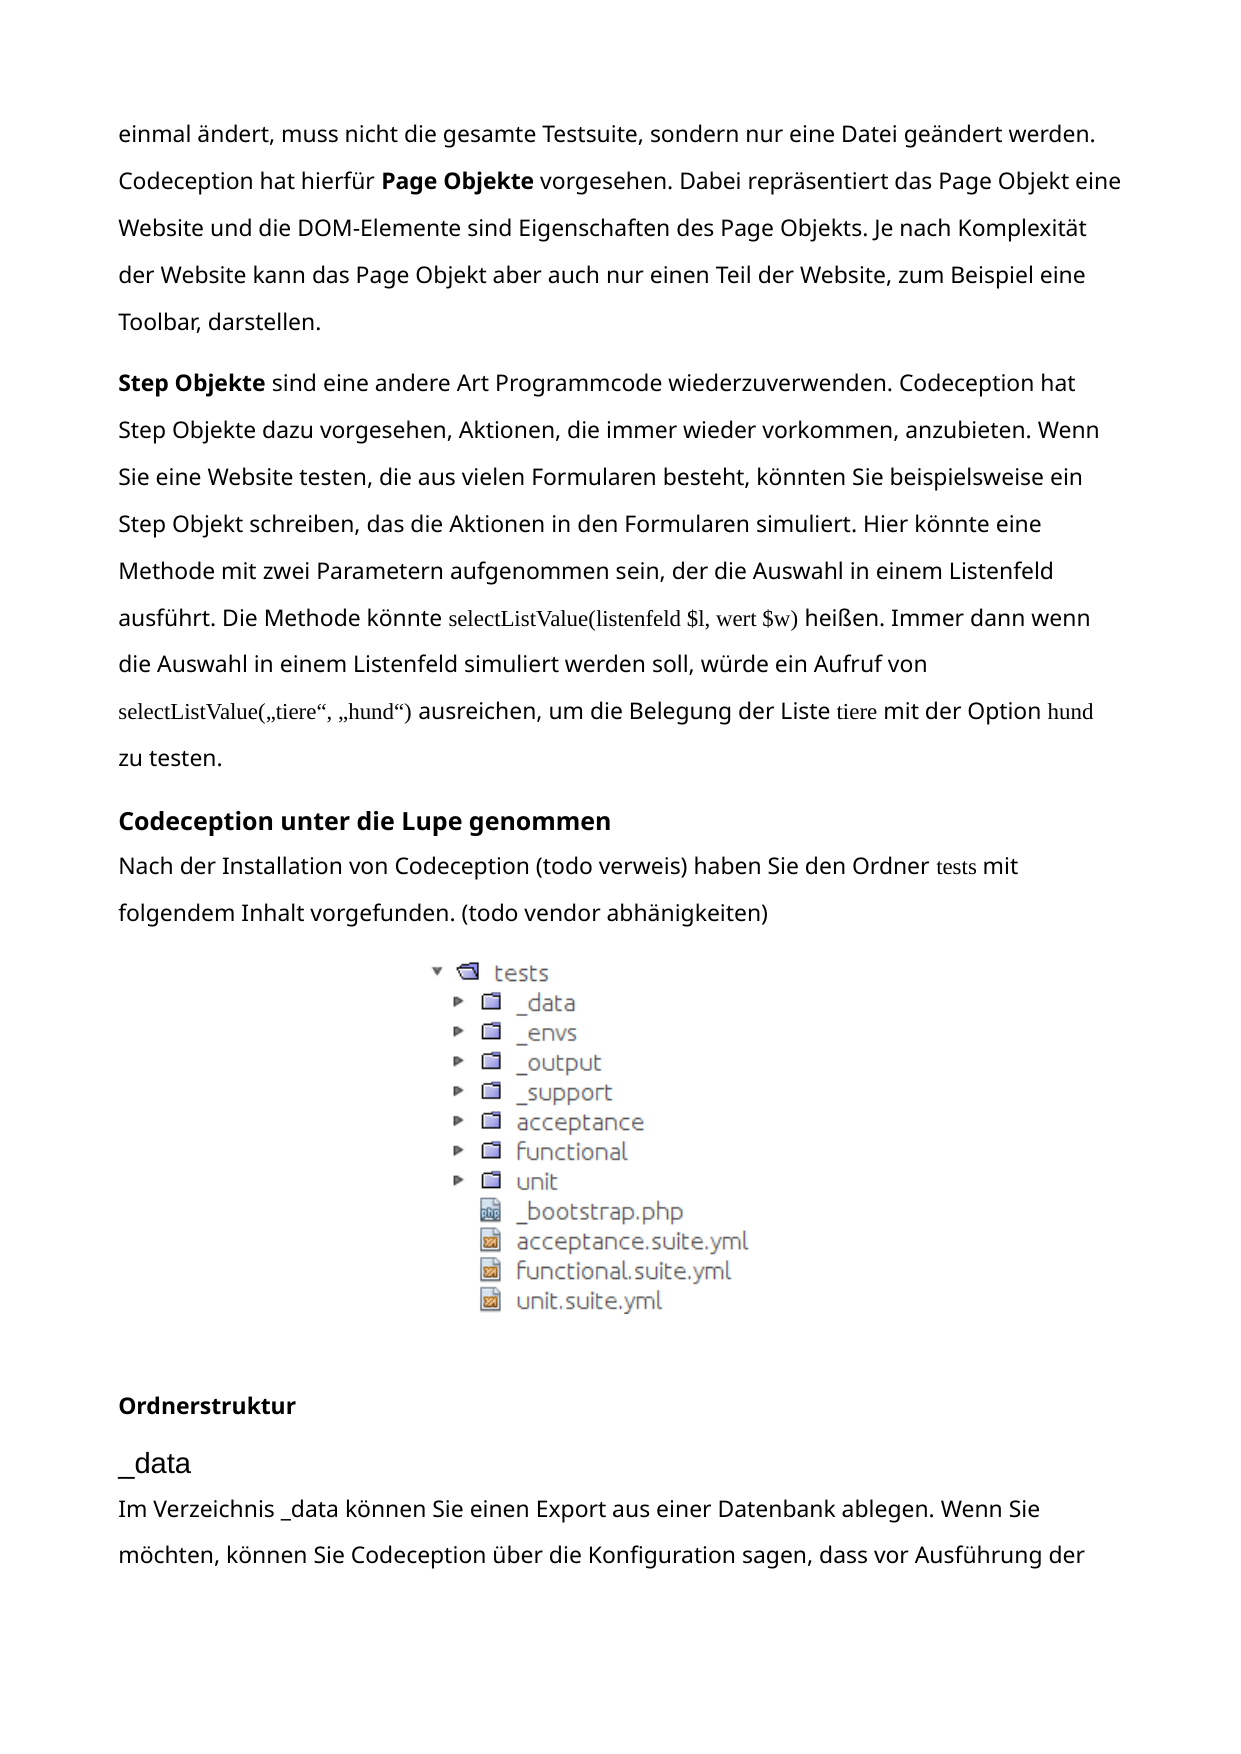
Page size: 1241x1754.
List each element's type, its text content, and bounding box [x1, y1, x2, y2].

subtitle _data [118, 1446, 1122, 1480]
text Im Verzeichnis _data können Sie einen Export aus einer Datenbank ablegen. Wenn Sie möchten, können Sie Codeception über die Konfiguration sagen, dass vor Ausführung der [118, 1492, 1122, 1571]
text einmal ändert, muss nicht die gesamte Testsuite, sondern nur eine Datei geändert werden. Codeception hat hierfür Page Objekte vorgesehen. Dabei repräsentiert das Page Objekt eine Website und die DOM-Elemente sind Eigenschaften des Page Objekts. Je nach Komplexität der Website kann das Page Objekt aber auch nur einen Teil der Website, zum Beispiel eine Toolbar, darstellen. [118, 118, 1122, 337]
subtitle Ordnerstruktur [118, 1390, 1122, 1421]
picture [421, 958, 819, 1314]
text Step Objekte sind eine andere Art Programmcode wiederzuverwenden. Codeception hat Step Objekte dazu vorgesehen, Aktionen, die immer wieder vorkommen, anzubieten. Wenn Sie eine Website testen, die aus vielen Formularen besteht, könnten Sie beispielsweise ein Step Objekt schreiben, das die Aktionen in den Formularen simuliert. Hier könnte eine Methode mit zwei Parametern aufgenommen sein, der die Auswahl in einem Listenfeld ausführt. Die Methode könnte selectListValue(listenfeld $l, wert $w) heißen. Immer dann wenn die Auswahl in einem Listenfeld simuliert werden soll, würde ein Aufruf von selectListValue(„tiere“, „hund“) ausreichen, um die Belegung der Liste tiere mit der Option hund zu testen. [118, 367, 1122, 773]
subtitle Codeception unter die Lupe genommen [118, 803, 1122, 838]
text Nach der Installation von Codeception (todo verweis) haben Sie den Ordner tests mit folgendem Inhalt vorgefunden. (todo vendor abhänigkeiten) [118, 850, 1122, 928]
